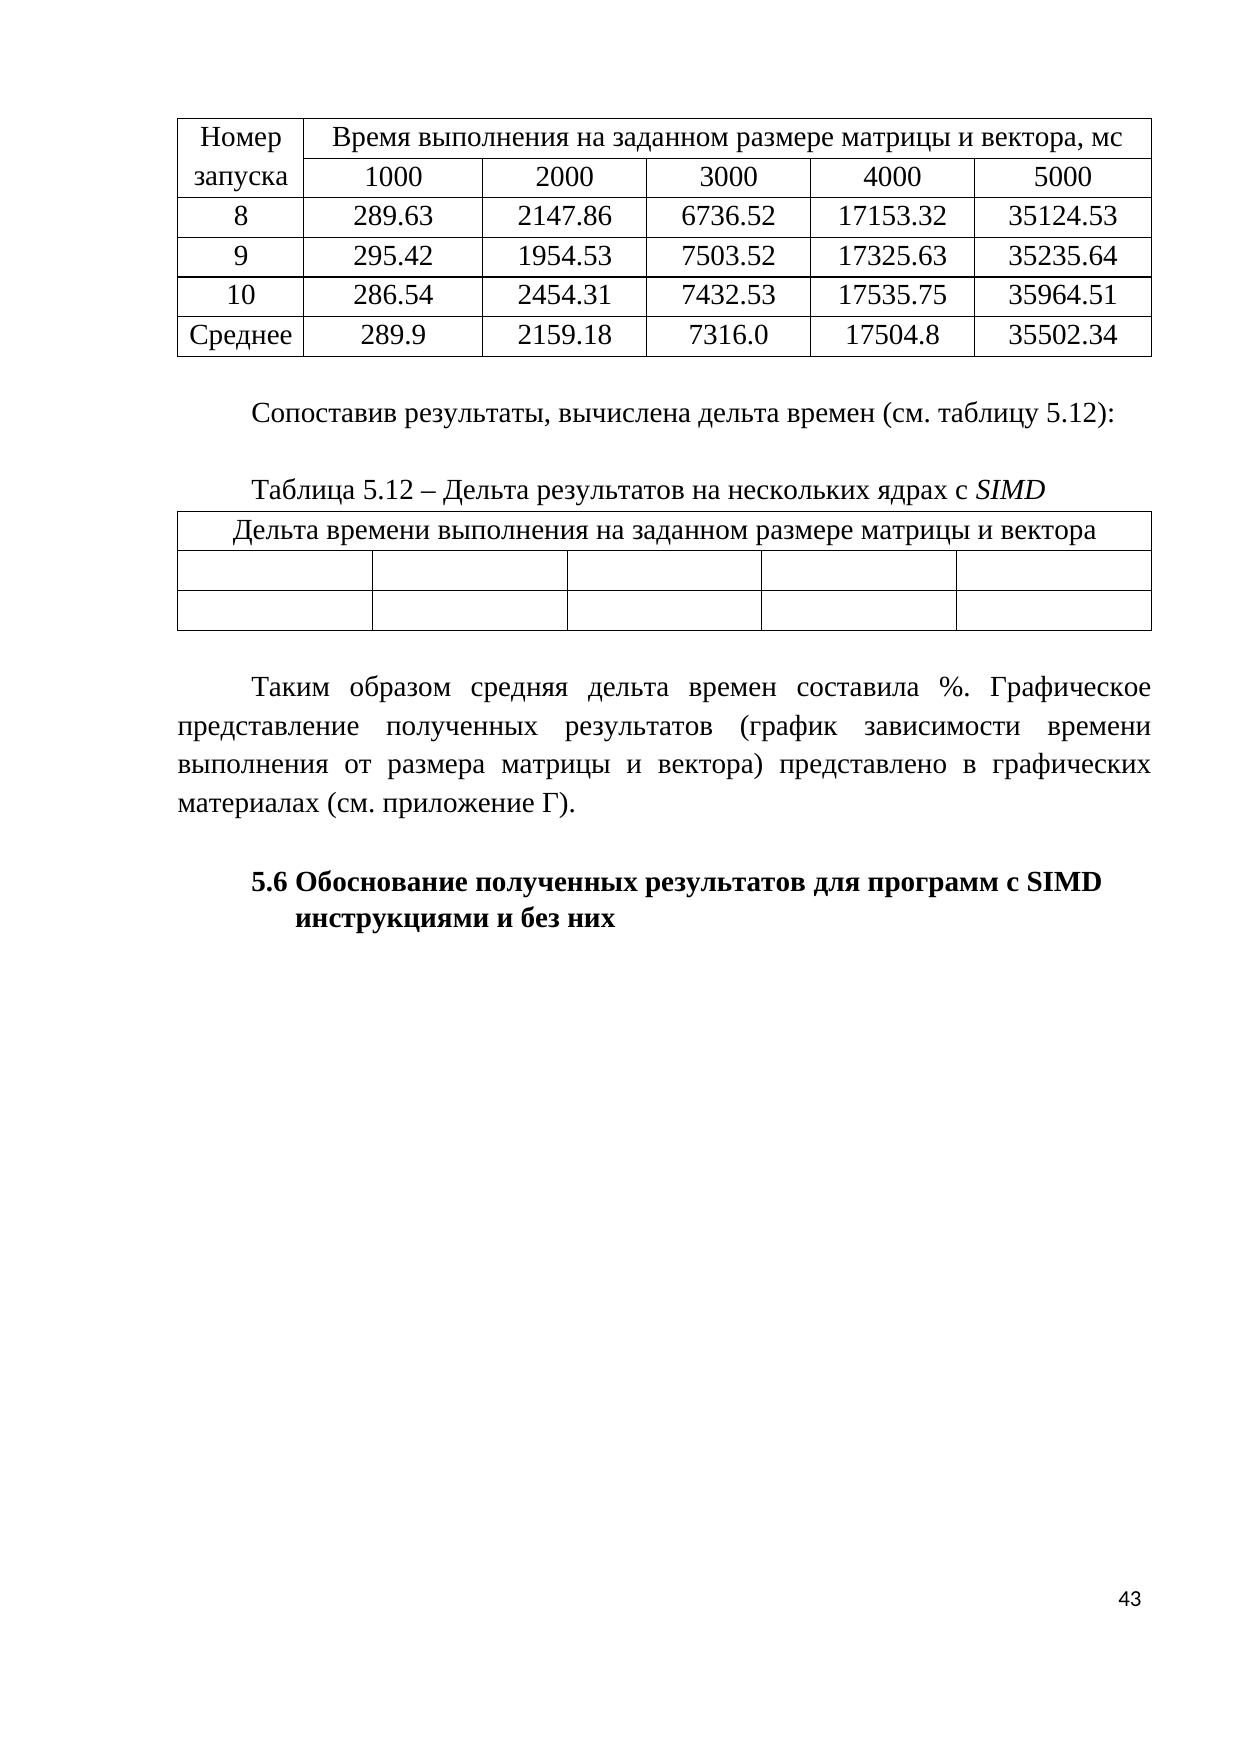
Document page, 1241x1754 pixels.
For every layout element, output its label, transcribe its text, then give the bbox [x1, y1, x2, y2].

table_header Время выполнения на заданном размере матрицы и вектора, мс [304, 119, 1151, 158]
table_cell 17325.63 [811, 238, 974, 276]
text Таким образом средняя дельта времен составила %. Графическое представление полученных результатов (график зависимости времени выполнения от размера матрицы и вектора) представлено в графических материалах (см. приложение Г). [177, 669, 1152, 818]
table_cell 5000 [975, 159, 1151, 197]
table_cell [373, 551, 567, 590]
table_header Номер запуска [178, 119, 303, 197]
table_cell 17153.32 [811, 198, 974, 237]
table_cell 9 [178, 238, 303, 276]
table_cell 286.54 [304, 278, 482, 316]
table_cell 2147.86 [483, 198, 646, 237]
table_cell 2454.31 [483, 278, 646, 316]
table_cell 289.63 [304, 198, 482, 237]
table_cell 2000 [483, 159, 646, 197]
table_cell [568, 551, 761, 590]
table_header Дельта времени выполнения на заданном размере матрицы и вектора [178, 512, 1151, 550]
table_cell 10 [178, 278, 303, 316]
table_cell 35502.34 [975, 317, 1151, 356]
table_cell [568, 591, 761, 629]
table_cell 6736.52 [647, 198, 810, 237]
table_cell 7503.52 [647, 238, 810, 276]
table_cell 1954.53 [483, 238, 646, 276]
table_cell 1000 [304, 159, 482, 197]
table_cell [957, 591, 1151, 629]
table_cell 3000 [647, 159, 810, 197]
table_cell [373, 591, 567, 629]
table_cell 2159.18 [483, 317, 646, 356]
table_cell [178, 591, 372, 629]
table_cell 35235.64 [975, 238, 1151, 276]
table_cell [957, 551, 1151, 590]
subtitle 5.6 Обоснование полученных результатов для программ с SIMD инструкциями и без них [177, 827, 1152, 933]
text Сопоставив результаты, вычислена дельта времен (см. таблицу 5.12): [177, 395, 1152, 429]
table_cell Среднее [178, 317, 303, 356]
table_cell 17504.8 [811, 317, 974, 356]
table_cell 7316.0 [647, 317, 810, 356]
table_cell [762, 551, 956, 590]
table_cell 4000 [811, 159, 974, 197]
table_cell 7432.53 [647, 278, 810, 316]
table_cell [762, 591, 956, 629]
table_cell 289.9 [304, 317, 482, 356]
text Таблица 5.12 – Дельта результатов на нескольких ядрах с SIMD [177, 472, 1152, 506]
table_cell 295.42 [304, 238, 482, 276]
table_cell 17535.75 [811, 278, 974, 316]
table_cell 8 [178, 198, 303, 237]
table_cell 35964.51 [975, 278, 1151, 316]
table_cell [178, 551, 372, 590]
table_cell 35124.53 [975, 198, 1151, 237]
